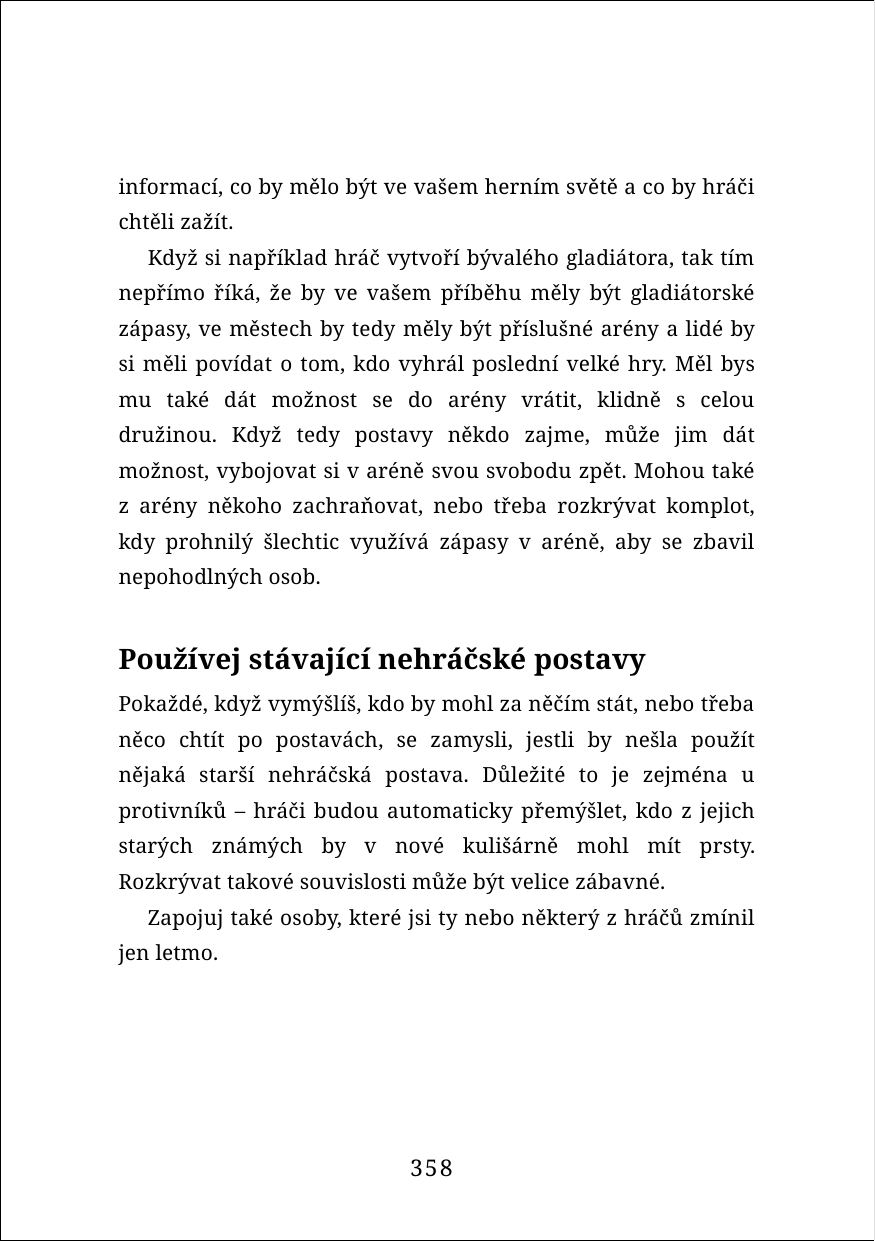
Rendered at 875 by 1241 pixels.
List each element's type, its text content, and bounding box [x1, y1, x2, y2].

text Pokaždé, když vymýšlíš, kdo by mohl za něčím stát, nebo třeba něco chtít po postavách, se zamysli, jestli by nešla použít nějaká starší nehráčská postava. Důležité to je zejména u protivníků – hráči budou automaticky přemýšlet, kdo z jejich starých známých by v nové kulišárně mohl mít prsty. Rozkrývat takové souvislosti může být velice zábavné. Zapojuj také osoby, které jsi ty nebo některý z hráčů zmínil jen letmo. [118, 689, 756, 967]
text informací, co by mělo být ve vašem herním světě a co by hráči chtěli zažít. Když si například hráč vytvoří bývalého gladiátora, tak tím nepřímo říká, že by ve vašem příběhu měly být gladiátorské zápasy, ve městech by tedy měly být příslušné arény a lidé by si měli povídat o tom, kdo vyhrál poslední velké hry. Měl bys mu také dát možnost se do arény vrátit, klidně s celou družinou. Když tedy postavy někdo zajme, může jim dát možnost, vybojovat si v aréně svou svobodu zpět. Mohou také z arény někoho zachraňovat, nebo třeba rozkrývat komplot, kdy prohnilý šlechtic využívá zápasy v aréně, aby se zbavil nepohodlných osob. [118, 172, 756, 591]
subtitle Používej stávající nehráčské postavy [118, 639, 756, 678]
